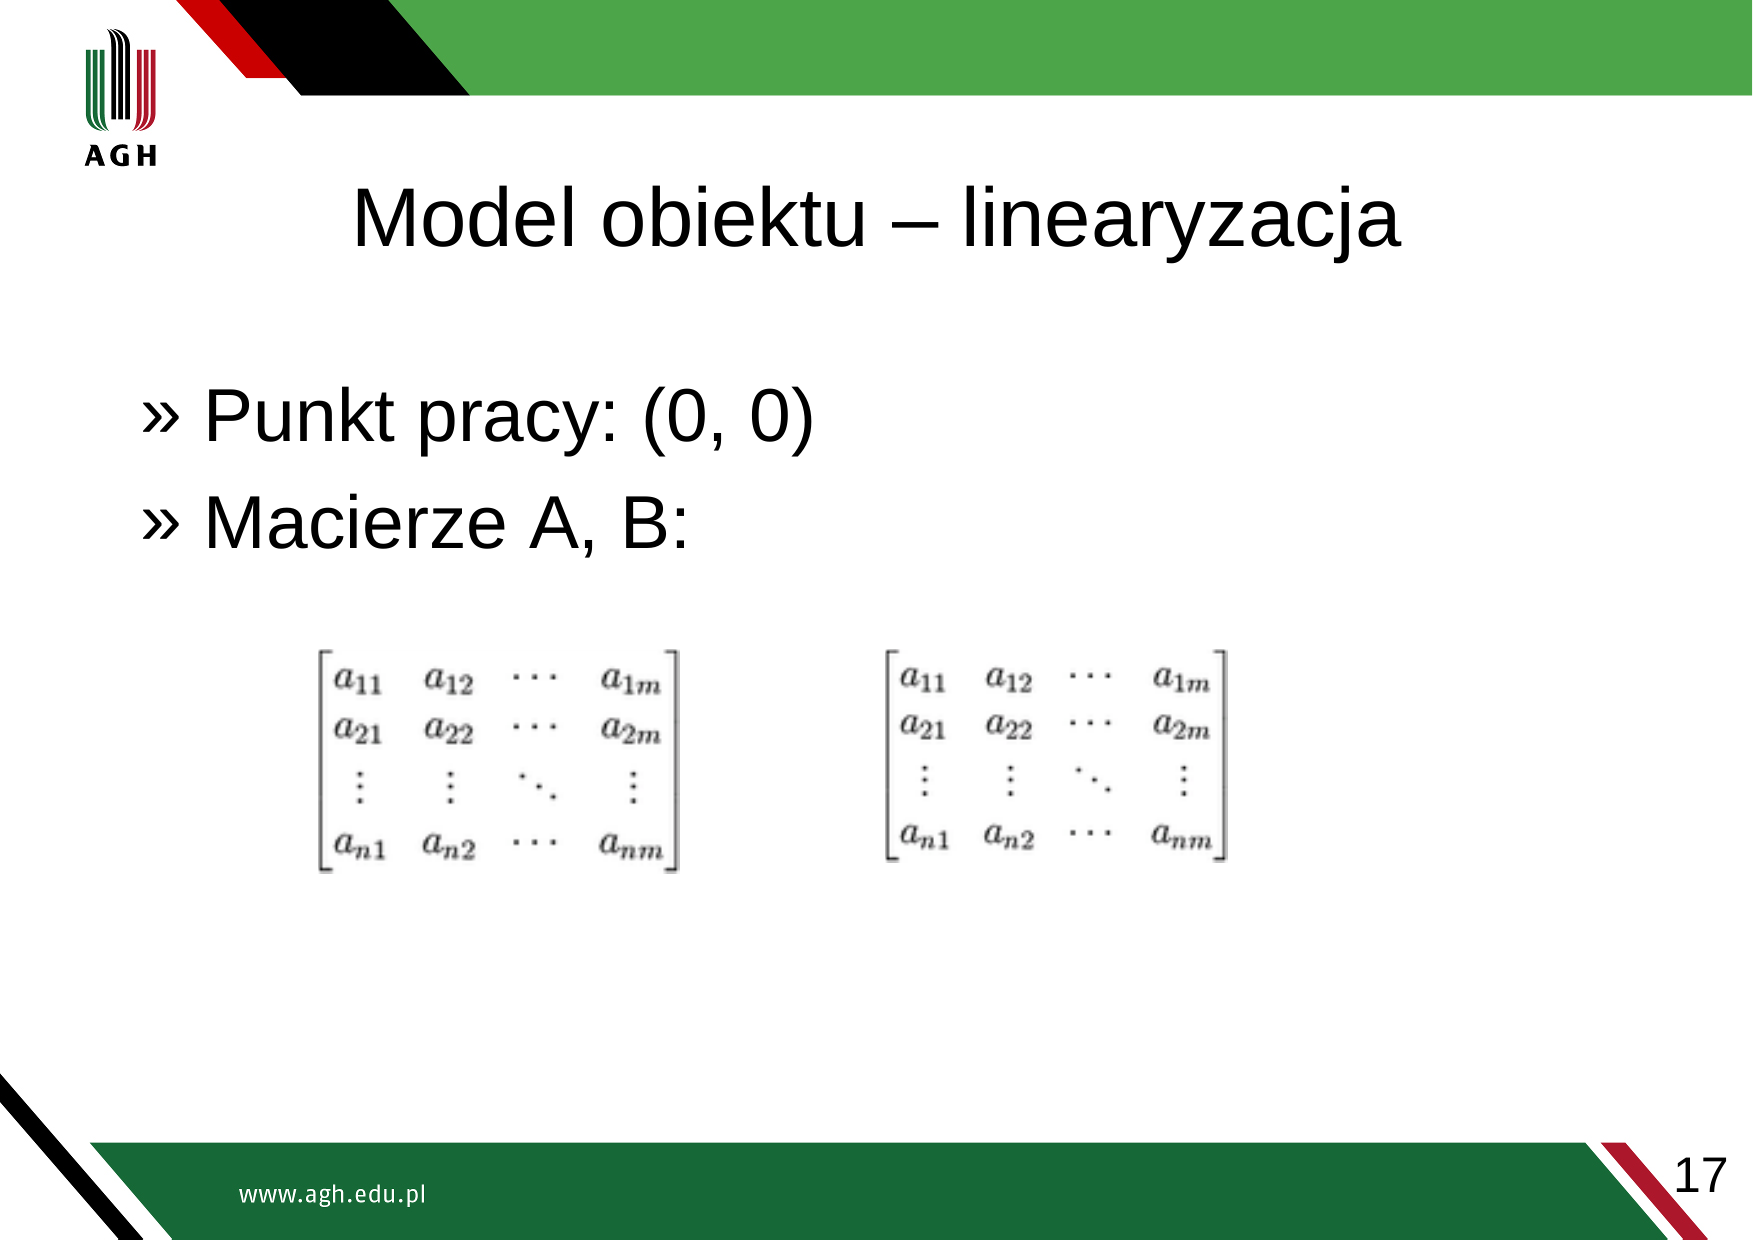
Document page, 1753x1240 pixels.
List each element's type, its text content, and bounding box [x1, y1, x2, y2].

picture [0, 0, 1753, 1240]
list Punkt pracy: (0, 0) Macierze A, B: [131, 358, 1622, 1103]
title Model obiektu – linearyzacja [131, 110, 1622, 317]
